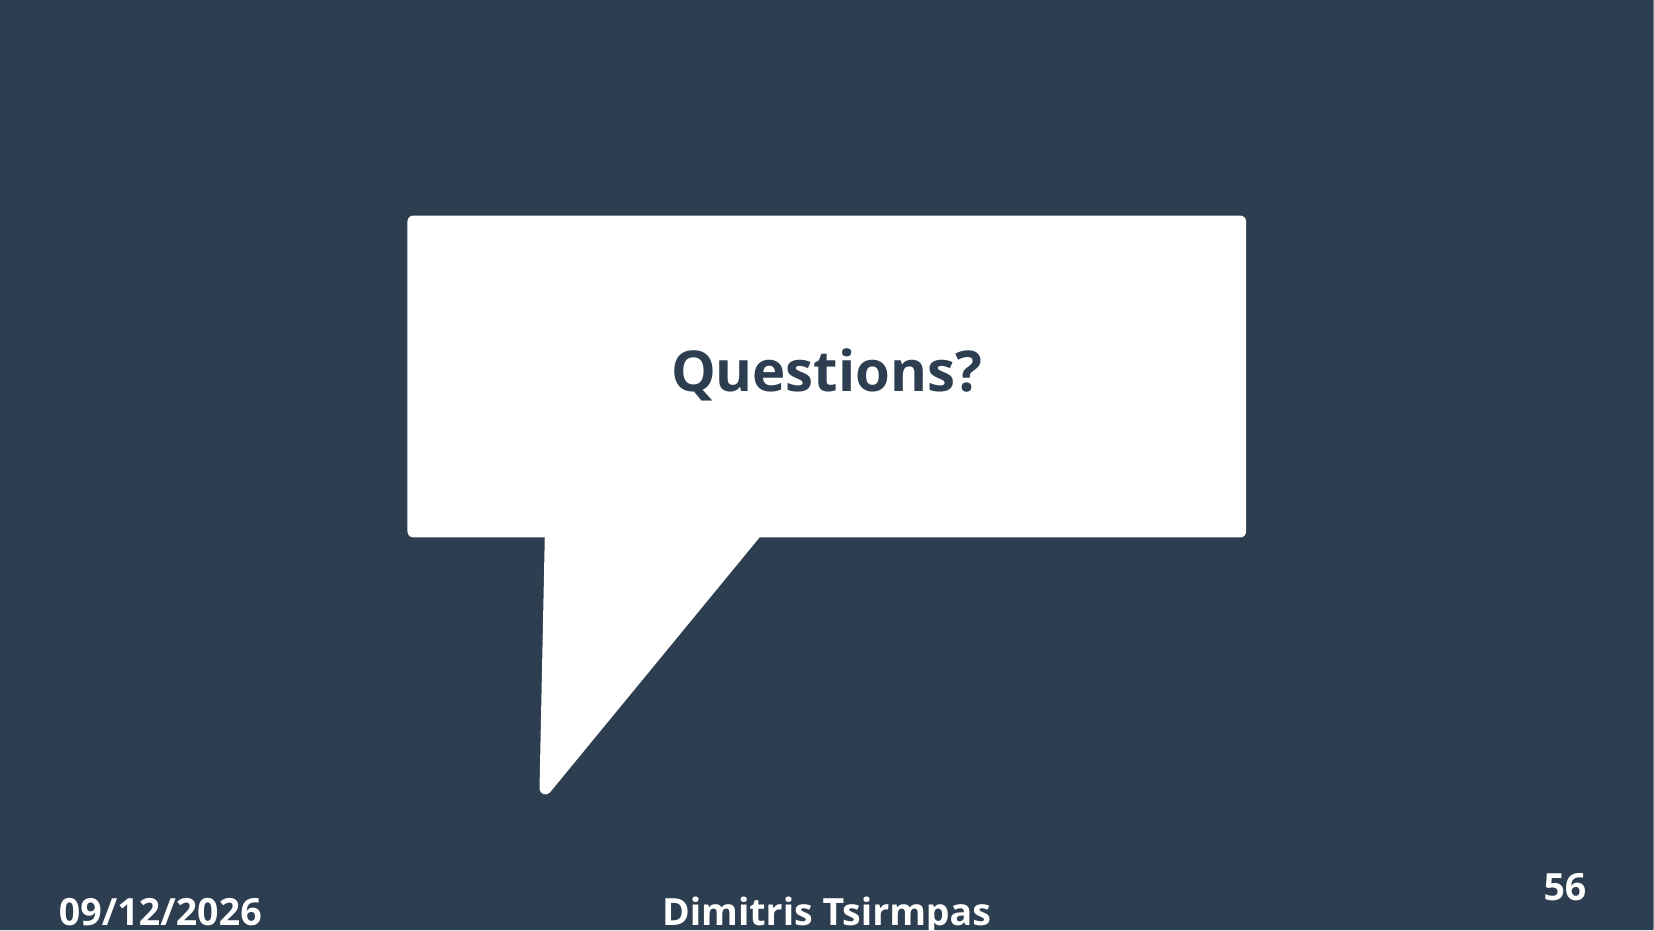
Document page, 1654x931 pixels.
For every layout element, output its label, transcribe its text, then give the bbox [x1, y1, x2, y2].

title Questions? [442, 236, 1211, 502]
